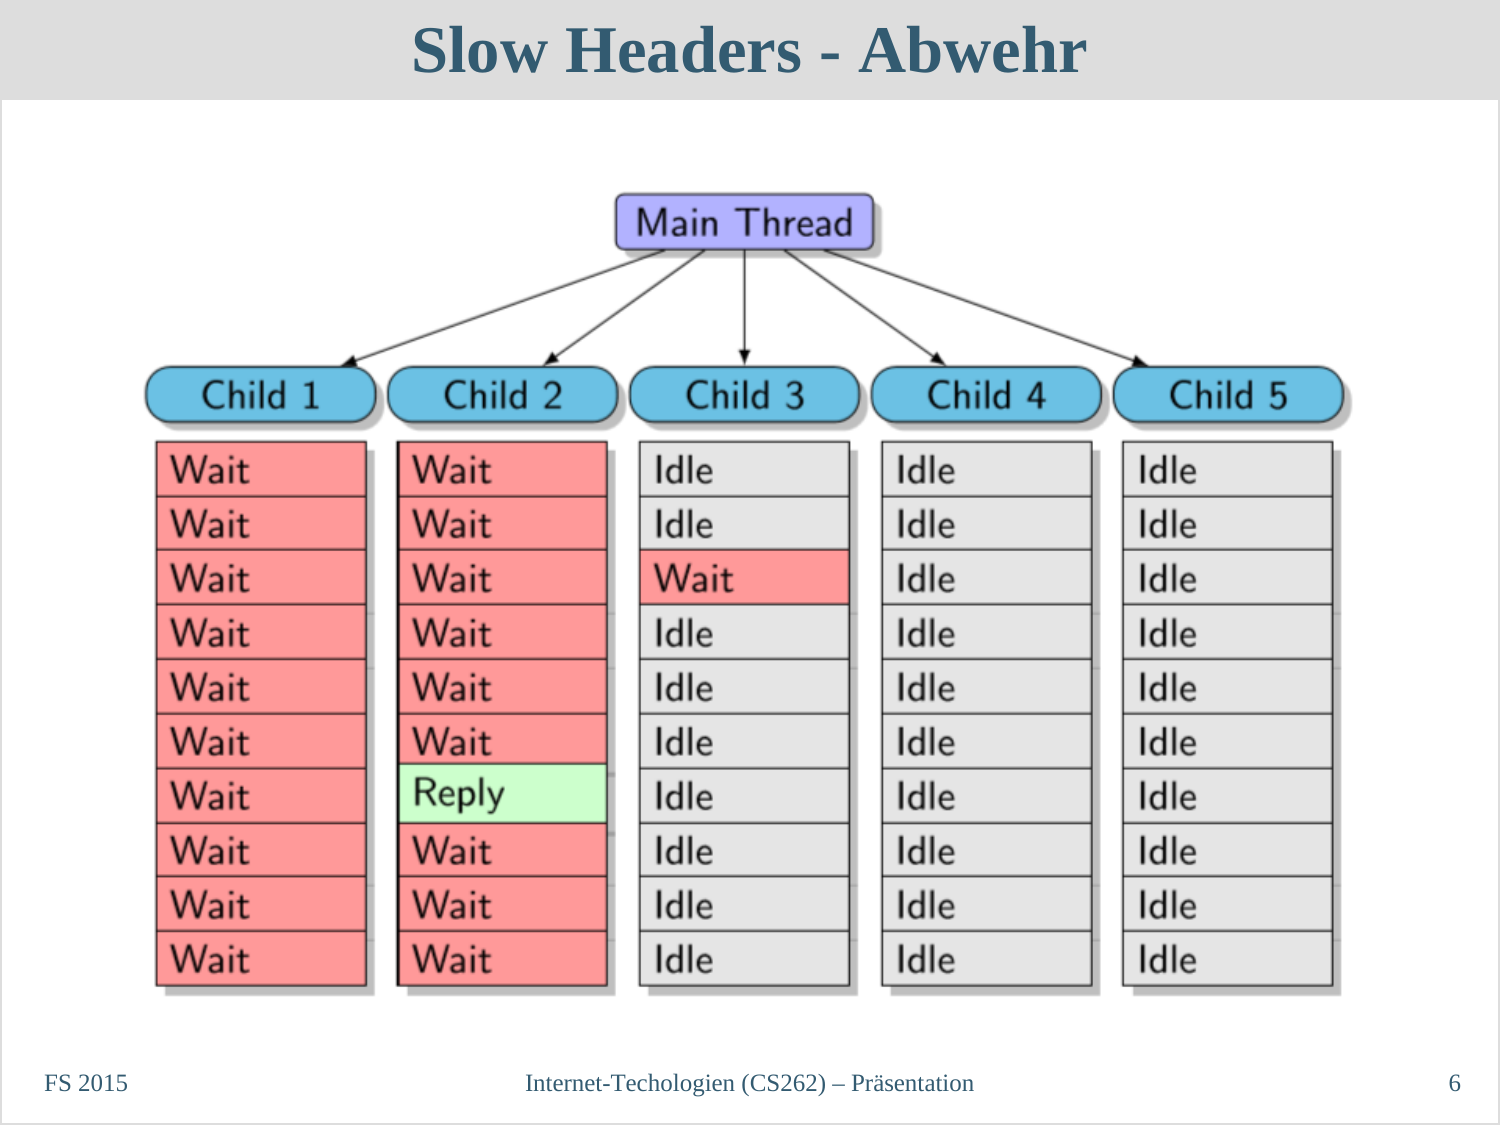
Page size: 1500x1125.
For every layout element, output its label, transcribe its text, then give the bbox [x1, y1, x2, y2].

picture [125, 190, 1376, 999]
text_box FS 2015 [29, 1058, 195, 1097]
text_box Internet-Techologien (CS262) – Präsentation [300, 1058, 1201, 1107]
text_box [1375, 1058, 1477, 1097]
title Slow Headers - Abwehr [0, 0, 1500, 100]
